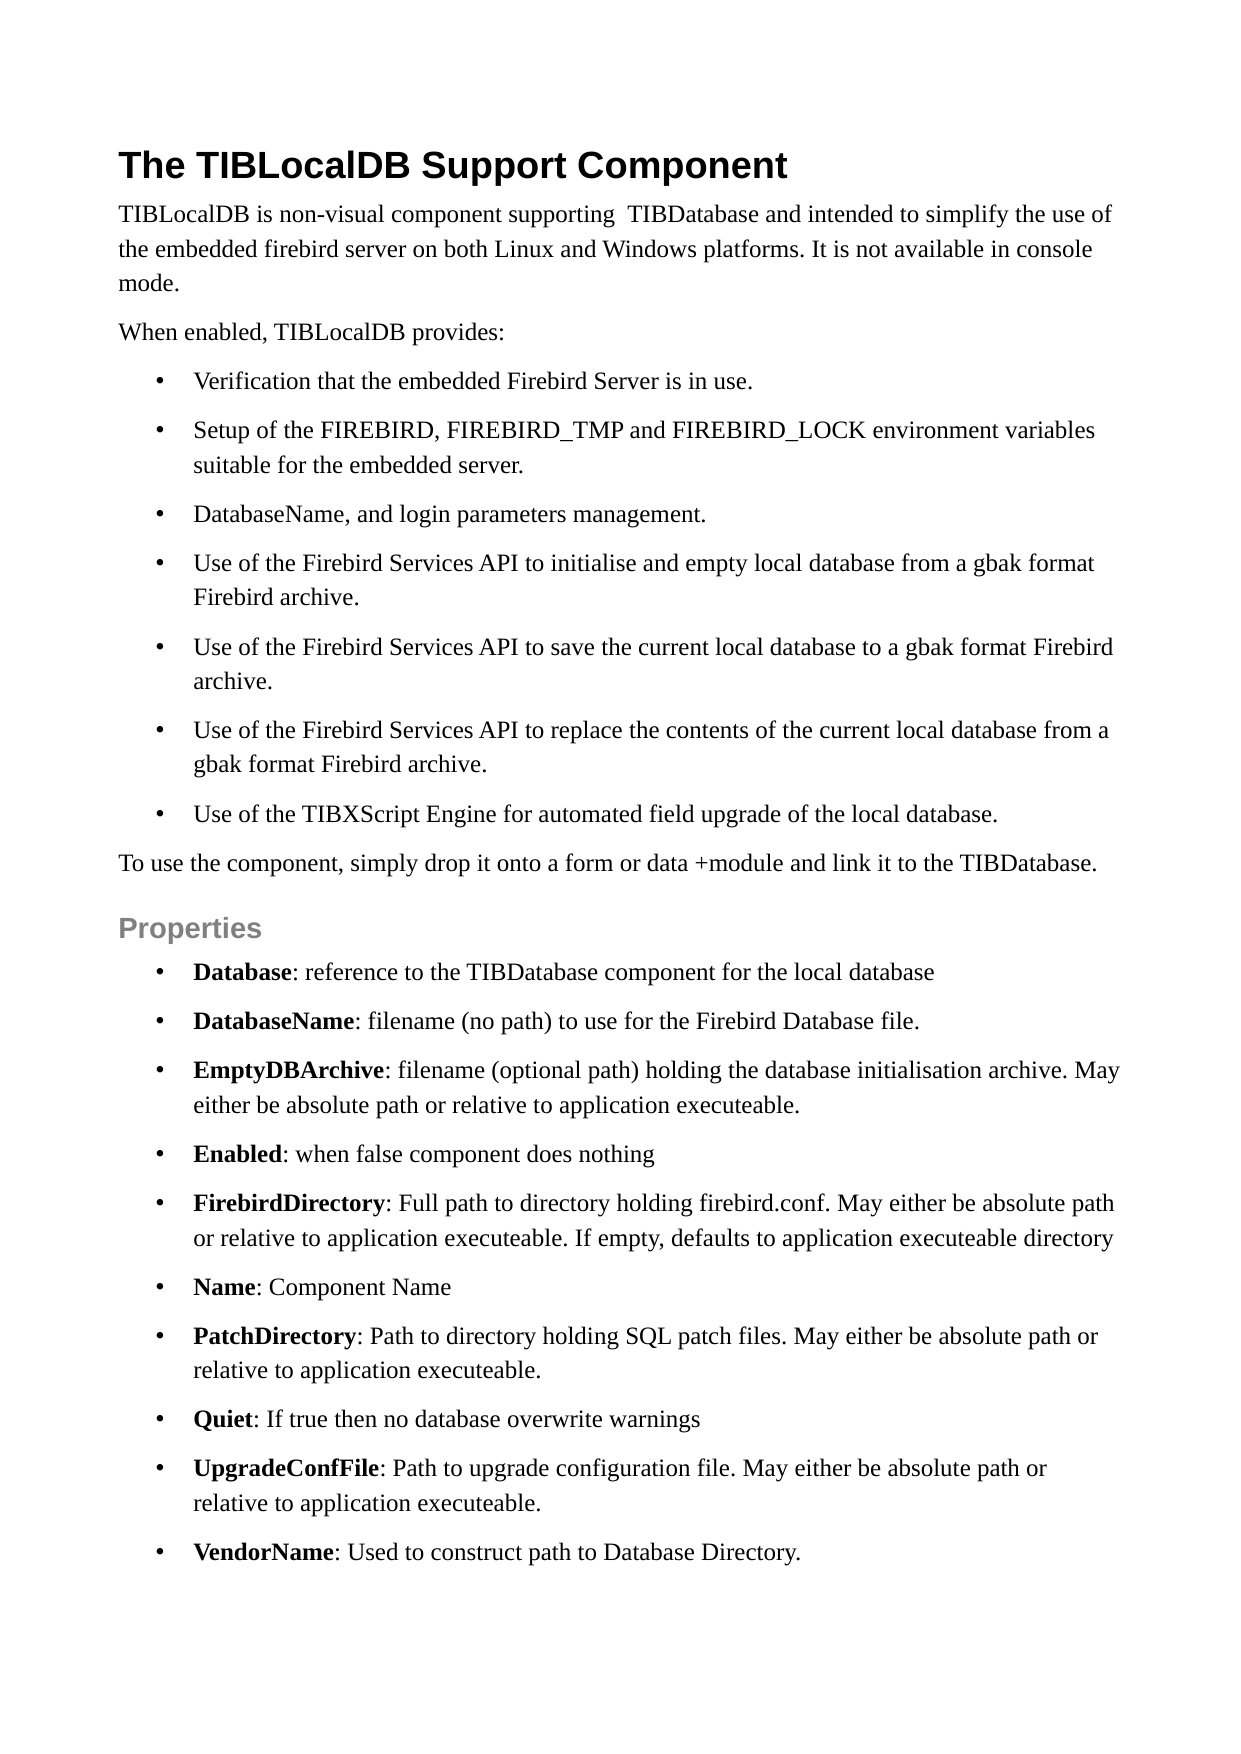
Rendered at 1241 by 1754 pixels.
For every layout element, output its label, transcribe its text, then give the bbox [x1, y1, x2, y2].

list Use of the Firebird Services API to replace the contents of the current local database from a gbak format Firebird archive. [156, 715, 1122, 778]
list FirebirdDirectory: Full path to directory holding firebird.conf. May either be absolute path or relative to application executeable. If empty, defaults to application executeable directory [156, 1188, 1122, 1251]
list Use of the Firebird Services API to initialise and empty local database from a gbak format Firebird archive. [156, 548, 1122, 611]
list DatabaseName, and login parameters management. [156, 499, 1122, 528]
list EmptyDBArchive: filename (optional path) holding the database initialisation archive. May either be absolute path or relative to application executeable. [156, 1056, 1122, 1119]
text To use the component, simply drop it onto a form or data +module and link it to the TIBDatabase. [118, 848, 1122, 876]
list Quiet: If true then no database overwrite warnings [156, 1404, 1122, 1433]
list UpgradeConfFile: Path to upgrade configuration file. May either be absolute path or relative to application executeable. [156, 1453, 1122, 1517]
list DatabaseName: filename (no path) to use for the Firebird Database file. [156, 1006, 1122, 1035]
list Verification that the embedded Firebird Server is in use. [156, 366, 1122, 395]
list VendorName: Used to construct path to Database Directory. [156, 1537, 1122, 1566]
list Name: Component Name [156, 1272, 1122, 1300]
text When enabled, TIBLocalDB provides: [118, 317, 1122, 346]
text TIBLocalDB is non-visual component supporting TIBDatabase and intended to simplify the use of the embedded firebird server on both Linux and Windows platforms. It is not available in console mode. [118, 199, 1122, 297]
list Database: reference to the TIBDatabase component for the local database [156, 957, 1122, 986]
subtitle The TIBLocalDB Support Component [118, 143, 1122, 187]
list Use of the Firebird Services API to save the current local database to a gbak format Firebird archive. [156, 632, 1122, 695]
list PatchDirectory: Path to directory holding SQL patch files. May either be absolute path or relative to application executeable. [156, 1321, 1122, 1384]
list Enabled: when false component does nothing [156, 1139, 1122, 1168]
subtitle Properties [118, 911, 1122, 945]
list Use of the TIBXScript Engine for automated field upgrade of the local database. [156, 799, 1122, 827]
list Setup of the FIREBIRD, FIREBIRD_TMP and FIREBIRD_LOCK environment variables suitable for the embedded server. [156, 415, 1122, 479]
